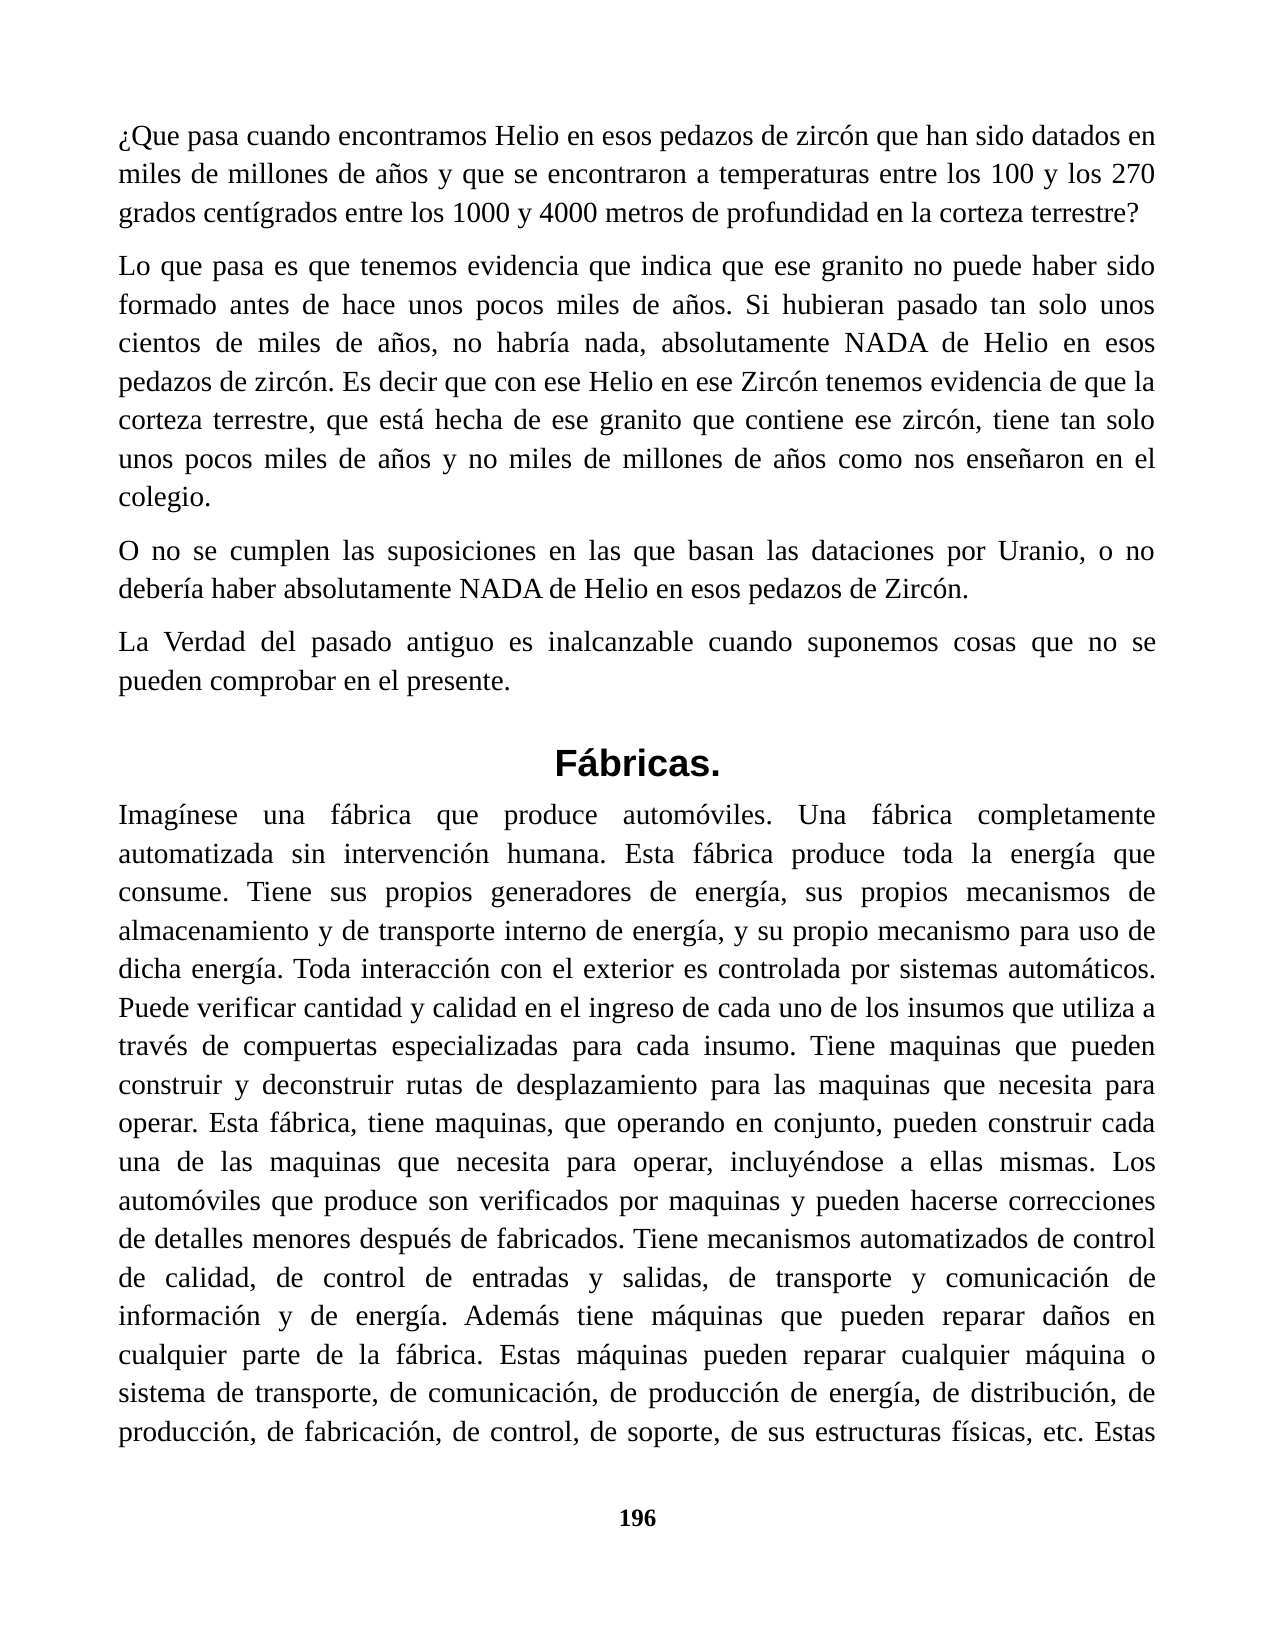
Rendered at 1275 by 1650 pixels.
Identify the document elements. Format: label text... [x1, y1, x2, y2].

text La Verdad del pasado antiguo es inalcanzable cuando suponemos cosas que no se pueden comprobar en el presente. [118, 624, 1157, 696]
text Imagínese una fábrica que produce automóviles. Una fábrica completamente automatizada sin intervención humana. Esta fábrica produce toda la energía que consume. Tiene sus propios generadores de energía, sus propios mecanismos de almacenamiento y de transporte interno de energía, y su propio mecanismo para uso de dicha energía. Toda interacción con el exterior es controlada por sistemas automáticos. Puede verificar cantidad y calidad en el ingreso de cada uno de los insumos que utiliza a través de compuertas especializadas para cada insumo. Tiene maquinas que pueden construir y deconstruir rutas de desplazamiento para las maquinas que necesita para operar. Esta fábrica, tiene maquinas, que operando en conjunto, pueden construir cada una de las maquinas que necesita para operar, incluyéndose a ellas mismas. Los automóviles que produce son verificados por maquinas y pueden hacerse correcciones de detalles menores después de fabricados. Tiene mecanismos automatizados de control de calidad, de control de entradas y salidas, de transporte y comunicación de información y de energía. Además tiene máquinas que pueden reparar daños en cualquier parte de la fábrica. Estas máquinas pueden reparar cualquier máquina o sistema de transporte, de comunicación, de producción de energía, de distribución, de producción, de fabricación, de control, de soporte, de sus estructuras físicas, etc. Estas [118, 797, 1157, 1447]
subtitle Fábricas. [118, 741, 1157, 785]
text O no se cumplen las suposiciones en las que basan las dataciones por Uranio, o no debería haber absolutamente NADA de Helio en esos pedazos de Zircón. [118, 533, 1157, 605]
text Lo que pasa es que tenemos evidencia que indica que ese granito no puede haber sido formado antes de hace unos pocos miles de años. Si hubieran pasado tan solo unos cientos de miles de años, no habría nada, absolutamente NADA de Helio en esos pedazos de zircón. Es decir que con ese Helio en ese Zircón tenemos evidencia de que la corteza terrestre, que está hecha de ese granito que contiene ese zircón, tiene tan solo unos pocos miles de años y no miles de millones de años como nos enseñaron en el colegio. [118, 248, 1157, 513]
text ¿Que pasa cuando encontramos Helio en esos pedazos de zircón que han sido datados en miles de millones de años y que se encontraron a temperaturas entre los 100 y los 270 grados centígrados entre los 1000 y 4000 metros de profundidad en la corteza terrestre? [118, 118, 1157, 229]
